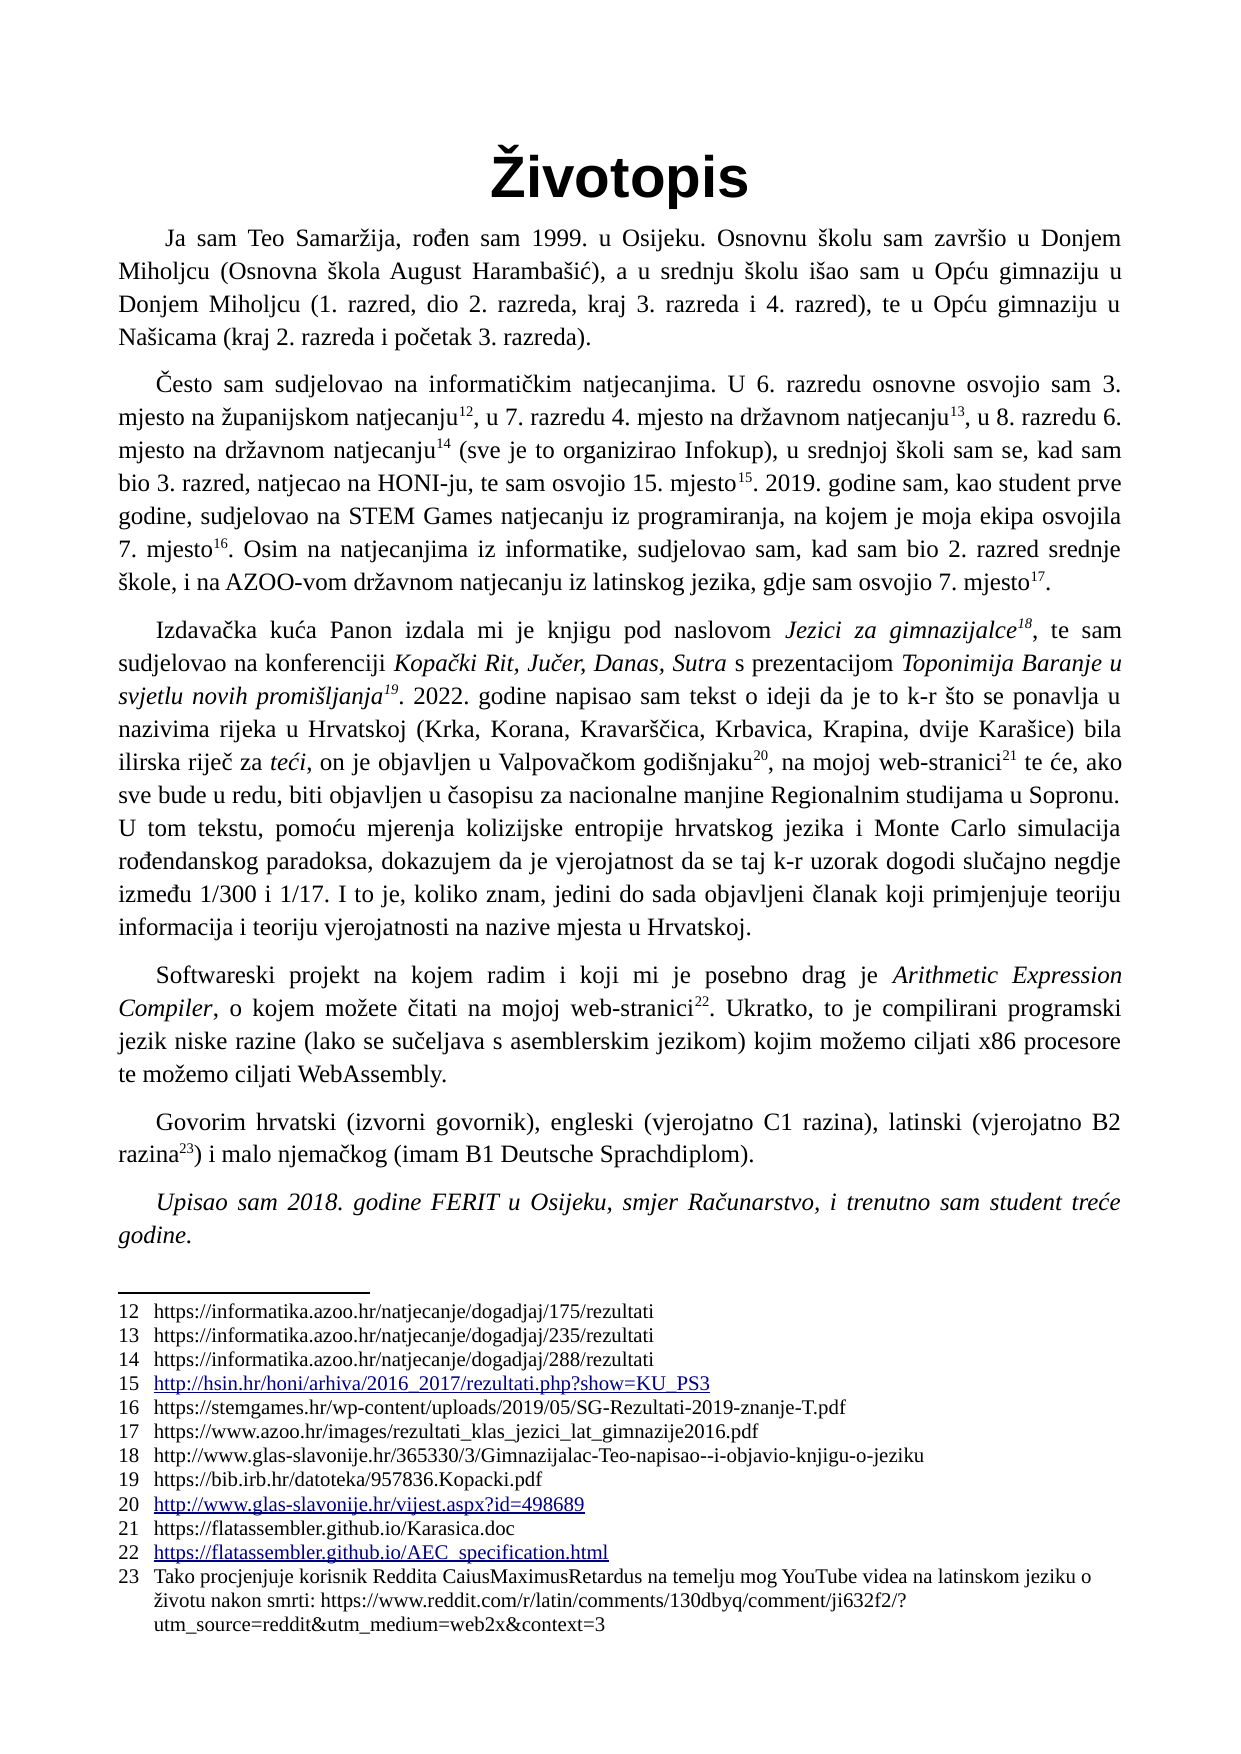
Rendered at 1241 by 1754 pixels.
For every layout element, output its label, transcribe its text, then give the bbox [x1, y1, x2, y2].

text http://hsin.hr/honi/arhiva/2016_2017/rezultati.php?show=KU_PS3 [118, 1371, 1122, 1395]
text Ja sam Teo Samaržija, rođen sam 1999. u Osijeku. Osnovnu školu sam završio u Donjem Miholjcu (Osnovna škola August Harambašić), a u srednju školu išao sam u Opću gimnaziju u Donjem Miholjcu (1. razred, dio 2. razreda, kraj 3. razreda i 4. razred), te u Opću gimnaziju u Našicama (kraj 2. razreda i početak 3. razreda). [118, 223, 1122, 351]
text https://informatika.azoo.hr/natjecanje/dogadjaj/288/rezultati [118, 1347, 1122, 1371]
text Izdavačka kuća Panon izdala mi je knjigu pod naslovom Jezici za gimnazijalce, te sam sudjelovao na konferenciji Kopački Rit, Jučer, Danas, Sutra s prezentacijom Toponimija Baranje u svjetlu novih promišljanja. 2022. godine napisao sam tekst o ideji da je to k-r što se ponavlja u nazivima rijeka u Hrvatskoj (Krka, Korana, Kravarščica, Krbavica, Krapina, dvije Karašice) bila ilirska riječ za teći, on je objavljen u Valpovačkom godišnjaku, na mojoj web-stranici te će, ako sve bude u redu, biti objavljen u časopisu za nacionalne manjine Regionalnim studijama u Sopronu. U tom tekstu, pomoću mjerenja kolizijske entropije hrvatskog jezika i Monte Carlo simulacija rođendanskog paradoksa, dokazujem da je vjerojatnost da se taj k-r uzorak dogodi slučajno negdje između 1/300 i 1/17. I to je, koliko znam, jedini do sada objavljeni članak koji primjenjuje teoriju informacija i teoriju vjerojatnosti na nazive mjesta u Hrvatskoj. [118, 615, 1122, 941]
text Često sam sudjelovao na informatičkim natjecanjima. U 6. razredu osnovne osvojio sam 3. mjesto na županijskom natjecanju, u 7. razredu 4. mjesto na državnom natjecanju, u 8. razredu 6. mjesto na državnom natjecanju (sve je to organizirao Infokup), u srednjoj školi sam se, kad sam bio 3. razred, natjecao na HONI-ju, te sam osvojio 15. mjesto. 2019. godine sam, kao student prve godine, sudjelovao na STEM Games natjecanju iz programiranja, na kojem je moja ekipa osvojila 7. mjesto. Osim na natjecanjima iz informatike, sudjelovao sam, kad sam bio 2. razred srednje škole, i na AZOO-vom državnom natjecanju iz latinskog jezika, gdje sam osvojio 7. mjesto. [118, 369, 1122, 596]
text Tako procjenjuje korisnik Reddita CaiusMaximusRetardus na temelju mog YouTube videa na latinskom jeziku o životu nakon smrti: https://www.reddit.com/r/latin/comments/130dbyq/comment/ji632f2/?utm_source=reddit&utm_medium=web2x&context=3 [118, 1564, 1122, 1636]
text https://flatassembler.github.io/AEC_specification.html [118, 1539, 1122, 1564]
text Softwareski projekt na kojem radim i koji mi je posebno drag je Arithmetic Expression Compiler, o kojem možete čitati na mojoj web-stranici. Ukratko, to je compilirani programski jezik niske razine (lako se sučeljava s asemblerskim jezikom) kojim možemo ciljati x86 procesore te možemo ciljati WebAssembly. [118, 960, 1122, 1088]
text https://www.azoo.hr/images/rezultati_klas_jezici_lat_gimnazije2016.pdf [118, 1419, 1122, 1443]
text http://www.glas-slavonije.hr/vijest.aspx?id=498689 [118, 1491, 1122, 1516]
title Životopis [118, 143, 1122, 210]
text Upisao sam 2018. godine FERIT u Osijeku, smjer Računarstvo, i trenutno sam student treće godine. [118, 1187, 1122, 1249]
text https://stemgames.hr/wp-content/uploads/2019/05/SG-Rezultati-2019-znanje-T.pdf [118, 1395, 1122, 1419]
text https://flatassembler.github.io/Karasica.doc [118, 1516, 1122, 1539]
text Govorim hrvatski (izvorni govornik), engleski (vjerojatno C1 razina), latinski (vjerojatno B2 razina) i malo njemačkog (imam B1 Deutsche Sprachdiplom). [118, 1107, 1122, 1168]
text https://informatika.azoo.hr/natjecanje/dogadjaj/235/rezultati [118, 1323, 1122, 1347]
text http://www.glas-slavonije.hr/365330/3/Gimnazijalac-Teo-napisao--i-objavio-knjigu-o-jeziku [118, 1443, 1122, 1467]
text https://bib.irb.hr/datoteka/957836.Kopacki.pdf [118, 1467, 1122, 1491]
text https://informatika.azoo.hr/natjecanje/dogadjaj/175/rezultati [118, 1299, 1122, 1323]
